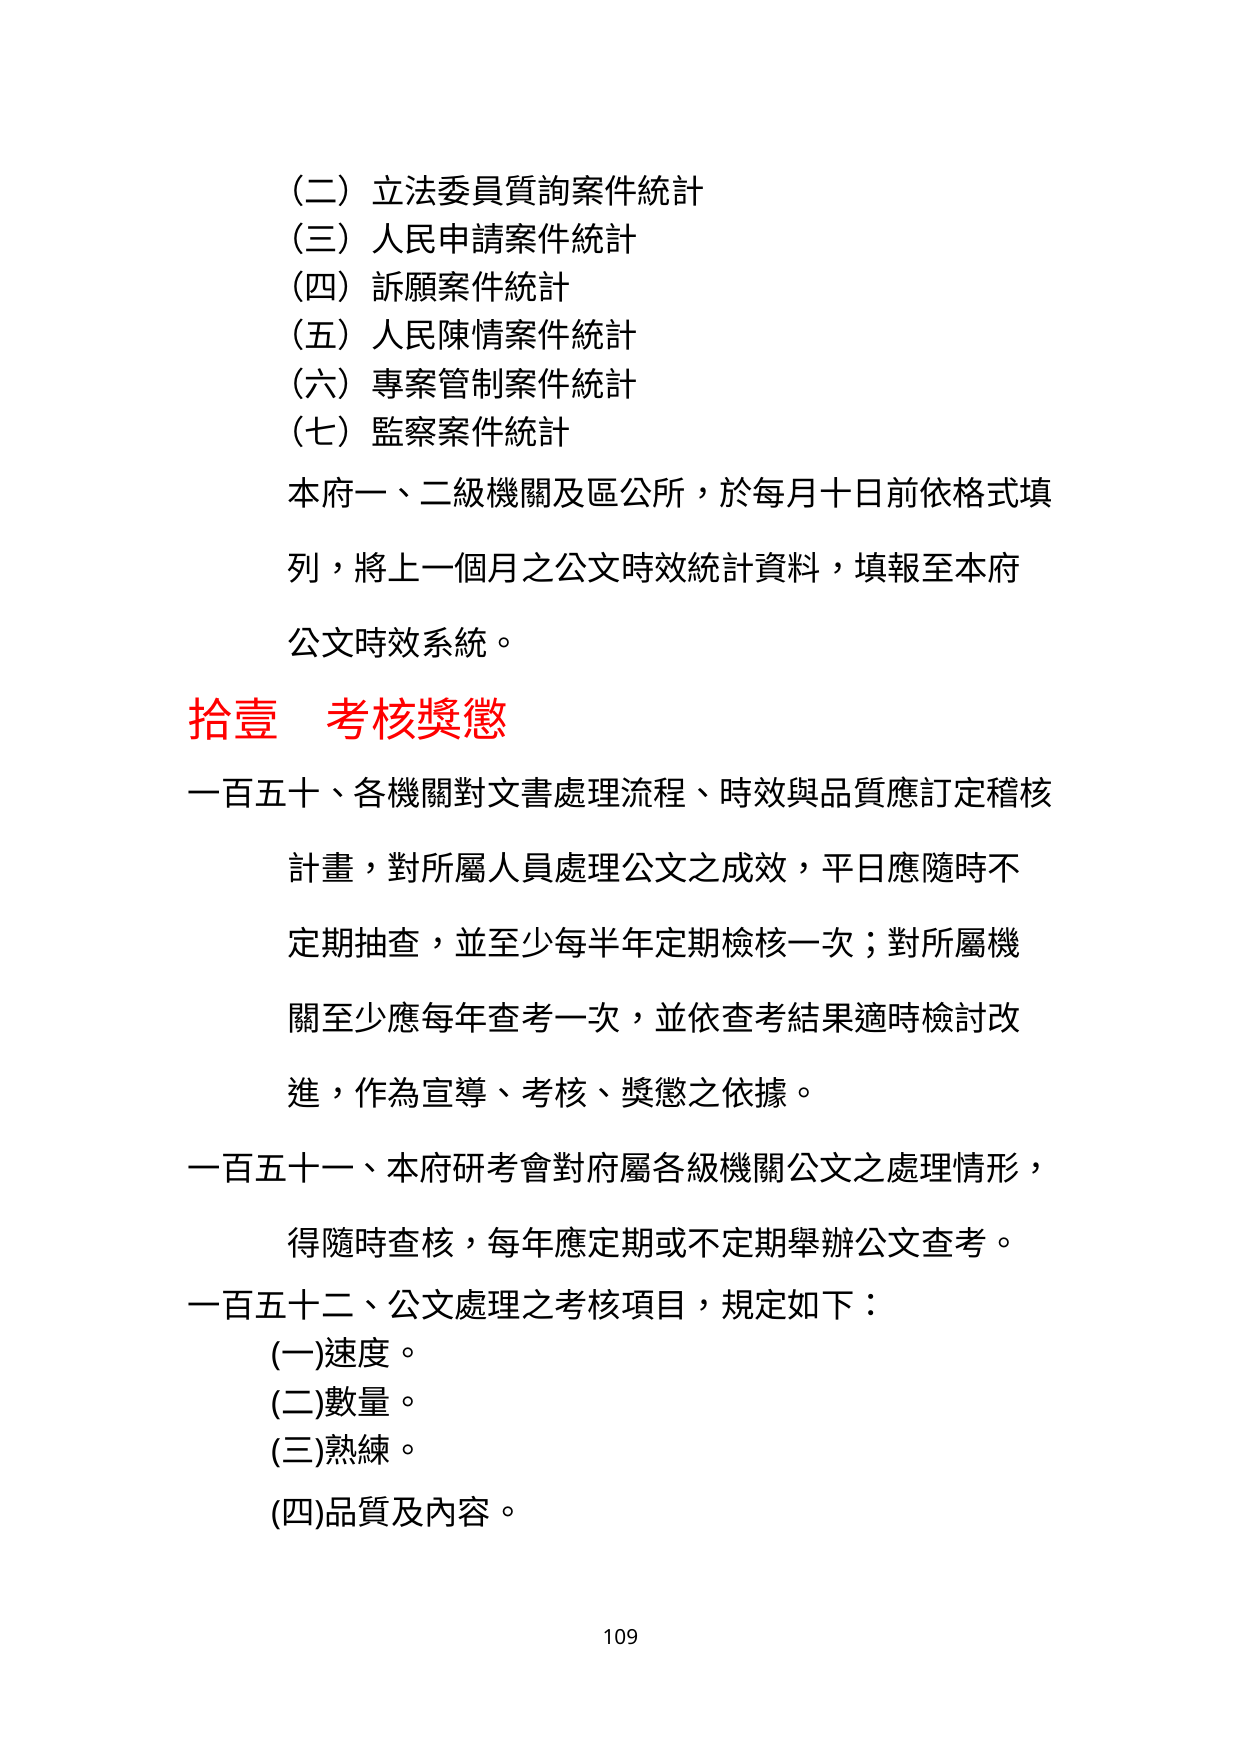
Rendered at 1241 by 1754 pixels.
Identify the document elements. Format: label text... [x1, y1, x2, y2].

text 一百五十、各機關對文書處理流程、時效與品質應訂定稽核計畫，對所屬人員處理公文之成效，平日應隨時不定期抽查，並至少每半年定期檢核一次；對所屬機關至少應每年查考一次，並依查考結果適時檢討改進，作為宣導、考核、獎懲之依據。 [187, 754, 1053, 1129]
text 本府一、二級機關及區公所，於每月十日前依格式填列，將上一個月之公文時效統計資料，填報至本府公文時效系統。 [287, 454, 1053, 679]
text （三）人民申請案件統計 [271, 213, 1053, 261]
text （四）訴願案件統計 [271, 261, 1053, 309]
text （五）人民陳情案件統計 [271, 309, 1053, 357]
text 一百五十二、公文處理之考核項目，規定如下： [187, 1279, 1053, 1327]
text （二）立法委員質詢案件統計 [271, 164, 1053, 213]
text (一)速度。 [271, 1327, 1053, 1376]
text (二)數量。 [271, 1376, 1053, 1424]
text （七）監察案件統計 [271, 406, 1053, 454]
text 拾壹 考核獎懲 [187, 679, 1053, 754]
text （六）專案管制案件統計 [271, 357, 1053, 406]
text 一百五十一、本府研考會對府屬各級機關公文之處理情形，得隨時查核，每年應定期或不定期舉辦公文查考。 [187, 1129, 1053, 1279]
text (三)熟練。 [271, 1424, 1053, 1472]
text (四)品質及內容。 [271, 1472, 1053, 1547]
